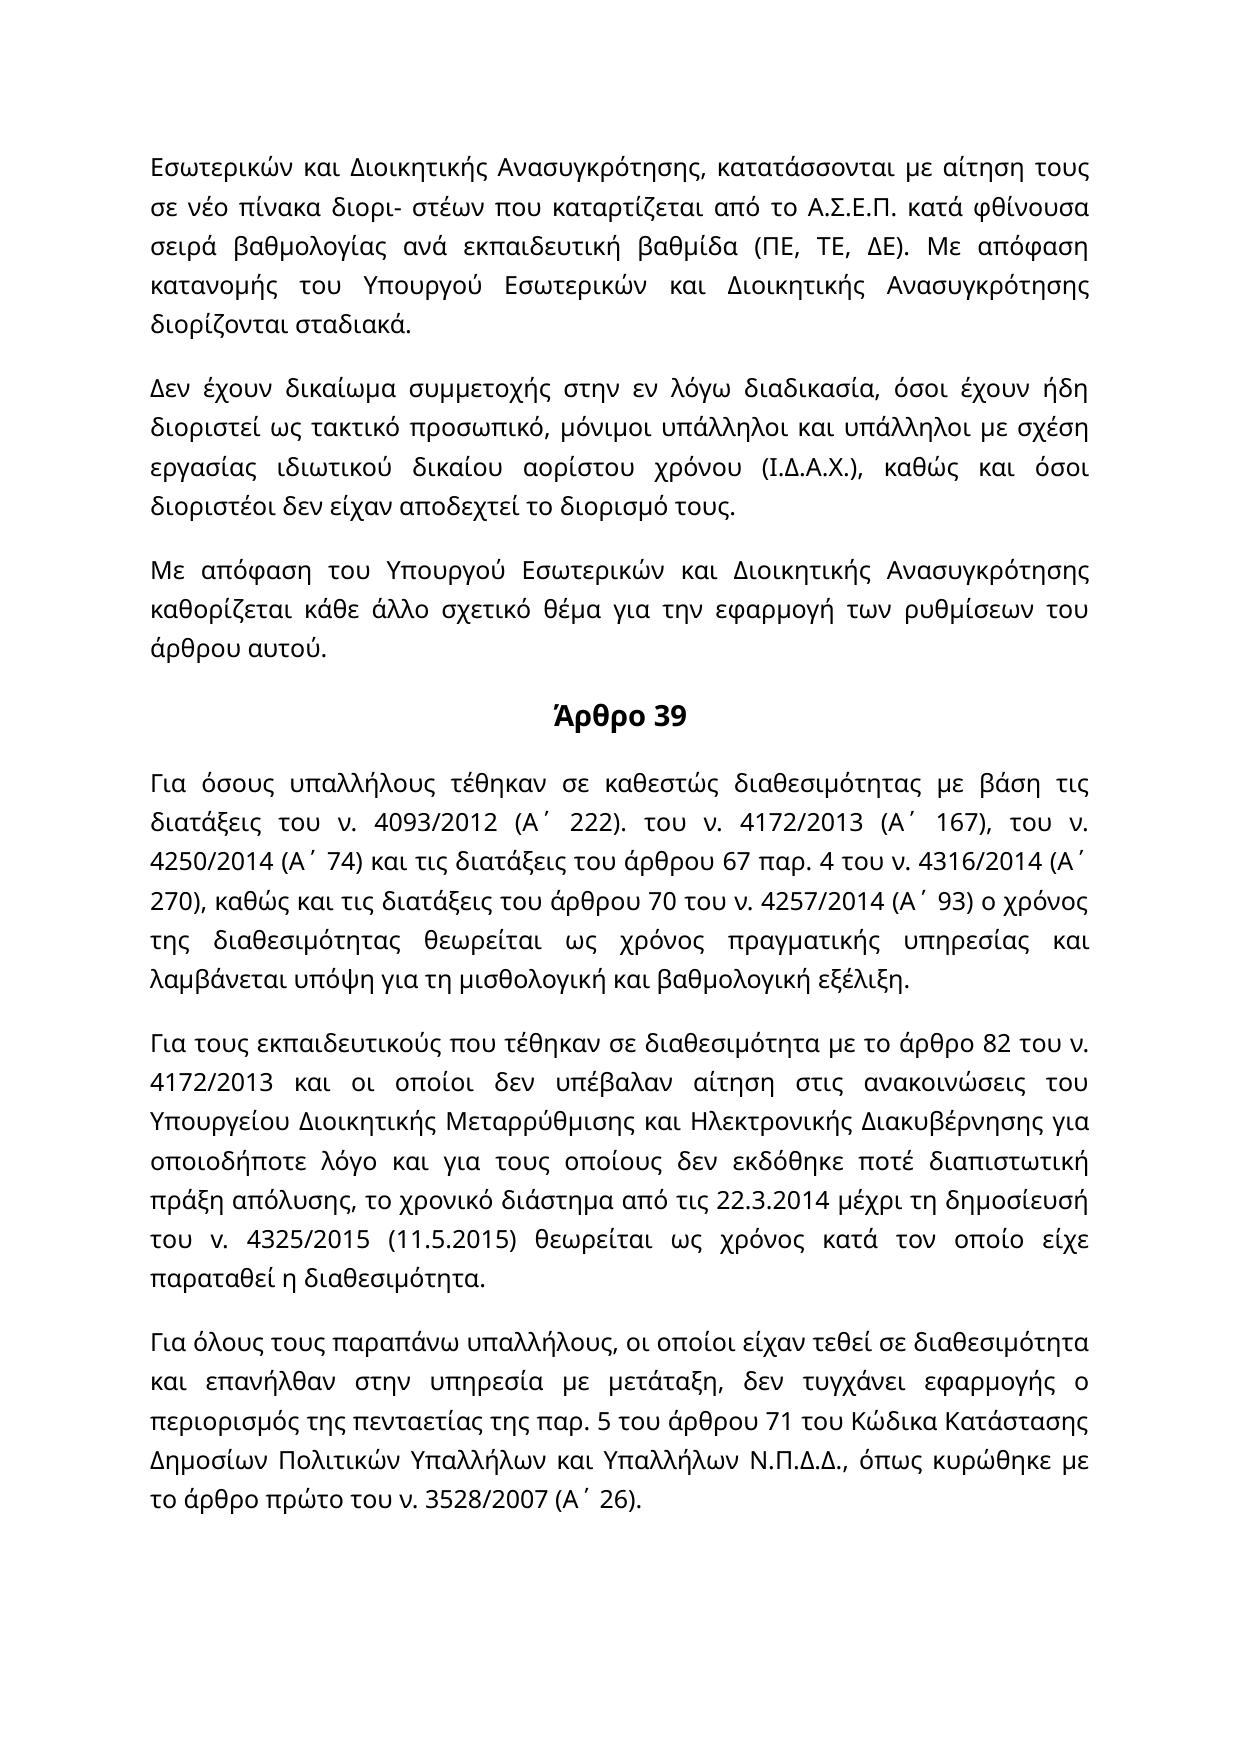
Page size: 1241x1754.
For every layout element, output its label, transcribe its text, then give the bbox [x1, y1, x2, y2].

text Για τους εκπαιδευτικούς που τέθηκαν σε διαθεσιμότητα με το άρθρο 82 του ν. 4172/2013 και οι οποίοι δεν υπέβαλαν αίτηση στις ανακοινώσεις του Υπουργείου Διοικητικής Μεταρρύθμισης και Ηλεκτρονικής Διακυβέρνησης για οποιοδήποτε λόγο και για τους οποίους δεν εκδόθηκε ποτέ διαπιστωτική πράξη απόλυσης, το χρονικό διάστημα από τις 22.3.2014 μέχρι τη δημοσίευσή του v. 4325/2015 (11.5.2015) θεωρείται ως χρόνος κατά τον οποίο είχε παραταθεί η διαθεσιμότητα. [150, 1026, 1090, 1295]
text Για όλους τους παραπάνω υπαλλήλους, οι οποίοι είχαν τεθεί σε διαθεσιμότητα και επανήλθαν στην υπηρεσία με μετάταξη, δεν τυγχάνει εφαρμογής ο περιορισμός της πενταετίας της παρ. 5 του άρθρου 71 του Κώδικα Κατάστασης Δημοσίων Πολιτικών Υπαλλήλων και Υπαλλήλων Ν.Π.Δ.Δ., όπως κυρώθηκε με το άρθρο πρώτο του ν. 3528/2007 (Α΄ 26). [150, 1325, 1090, 1516]
text Για όσους υπαλλήλους τέθηκαν σε καθεστώς διαθεσιμότητας με βάση τις διατάξεις του ν. 4093/2012 (Α΄ 222). του ν. 4172/2013 (Α΄ 167), του ν. 4250/2014 (Α΄ 74) και τις διατάξεις του άρθρου 67 παρ. 4 του ν. 4316/2014 (Α΄ 270), καθώς και τις διατάξεις του άρθρου 70 του ν. 4257/2014 (Α΄ 93) ο χρόνος της διαθεσιμότητας θεωρείται ως χρόνος πραγματικής υπηρεσίας και λαμβάνεται υπόψη για τη μισθολογική και βαθμολογική εξέλιξη. [150, 766, 1090, 996]
text Δεν έχουν δικαίωμα συμμετοχής στην εν λόγω διαδικασία, όσοι έχουν ήδη διοριστεί ως τακτικό προσωπικό, μόνιμοι υπάλληλοι και υπάλληλοι με σχέση εργασίας ιδιωτικού δικαίου αορίστου χρόνου (Ι.Δ.Α.Χ.), καθώς και όσοι διοριστέοι δεν είχαν αποδεχτεί το διορισμό τους. [150, 371, 1090, 522]
subtitle Άρθρο 39 [150, 695, 1090, 735]
text Εσωτερικών και Διοικητικής Ανασυγκρότησης, κατατάσσονται με αίτηση τους σε νέο πίνακα διορι- στέων που καταρτίζεται από το Α.Σ.Ε.Π. κατά φθίνουσα σειρά βαθμολογίας ανά εκπαιδευτική βαθμίδα (ΠΕ, TE, ΔΕ). Με απόφαση κατανομής του Υπουργού Εσωτερικών και Διοικητικής Ανασυγκρότησης διορίζονται σταδιακά. [150, 150, 1090, 341]
text Με απόφαση του Υπουργού Εσωτερικών και Διοικητικής Ανασυγκρότησης καθορίζεται κάθε άλλο σχετικό θέμα για την εφαρμογή των ρυθμίσεων του άρθρου αυτού. [150, 552, 1090, 665]
